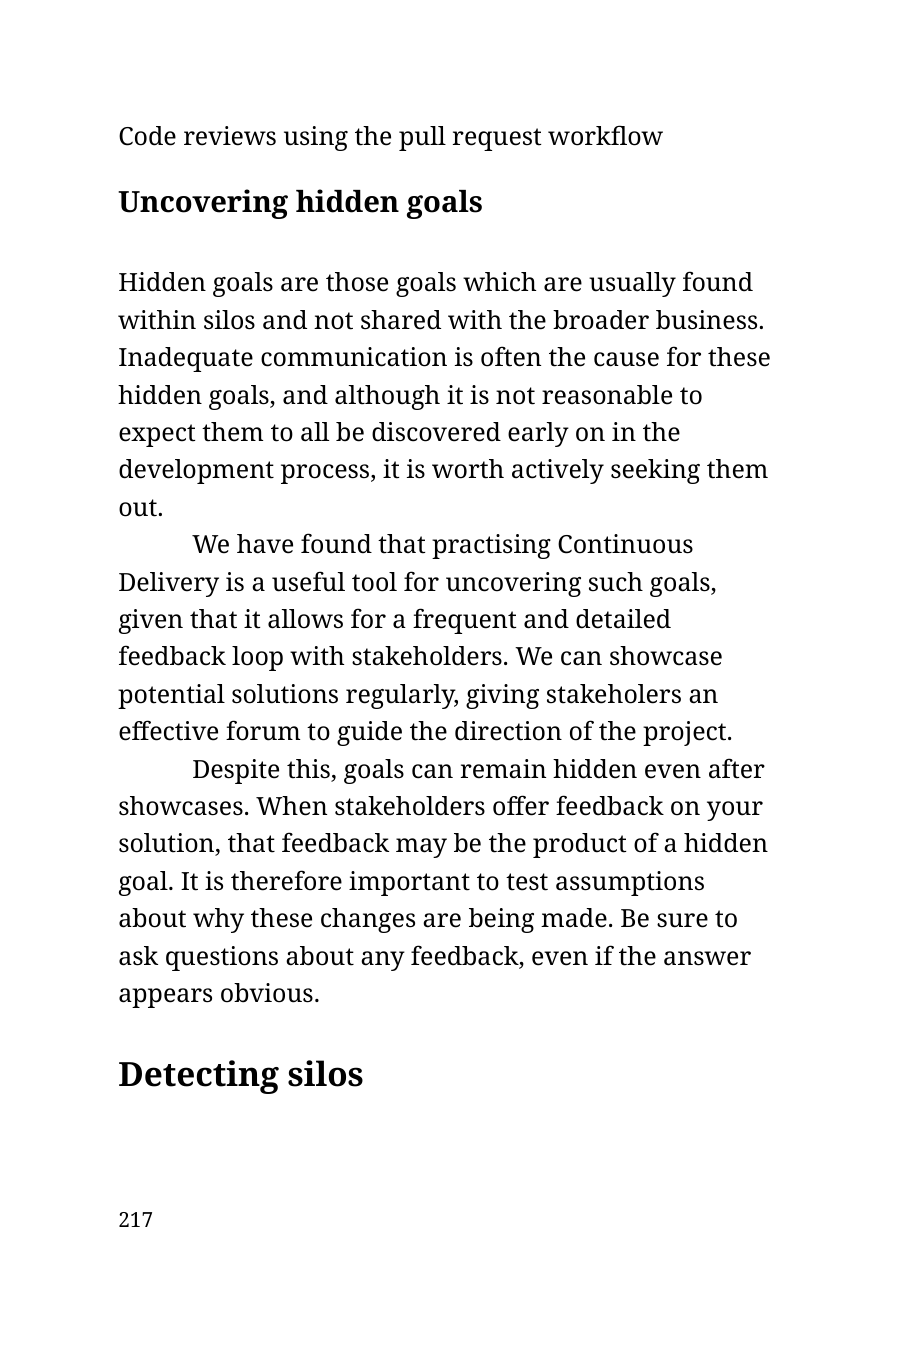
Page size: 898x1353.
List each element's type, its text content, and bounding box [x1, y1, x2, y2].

text We have found that practising Continuous Delivery is a useful tool for uncovering such goals, given that it allows for a frequent and detailed feedback loop with stakeholders. We can showcase potential solutions regularly, giving stakeholers an effective forum to guide the direction of the project. [118, 527, 779, 748]
subtitle Detecting silos [118, 1050, 779, 1096]
subtitle Uncovering hidden goals [118, 182, 779, 221]
text Hidden goals are those goals which are usually found within silos and not shared with the broader business. Inadequate communication is often the cause for these hidden goals, and although it is not reasonable to expect them to all be discovered early on in the development process, it is worth actively seeking them out. [118, 265, 779, 523]
text Despite this, goals can remain hidden even after showcases. When stakeholders offer feedback on your solution, that feedback may be the product of a hidden goal. It is therefore important to test assumptions about why these changes are being made. Be sure to ask questions about any feedback, even if the answer appears obvious. [118, 751, 779, 1010]
